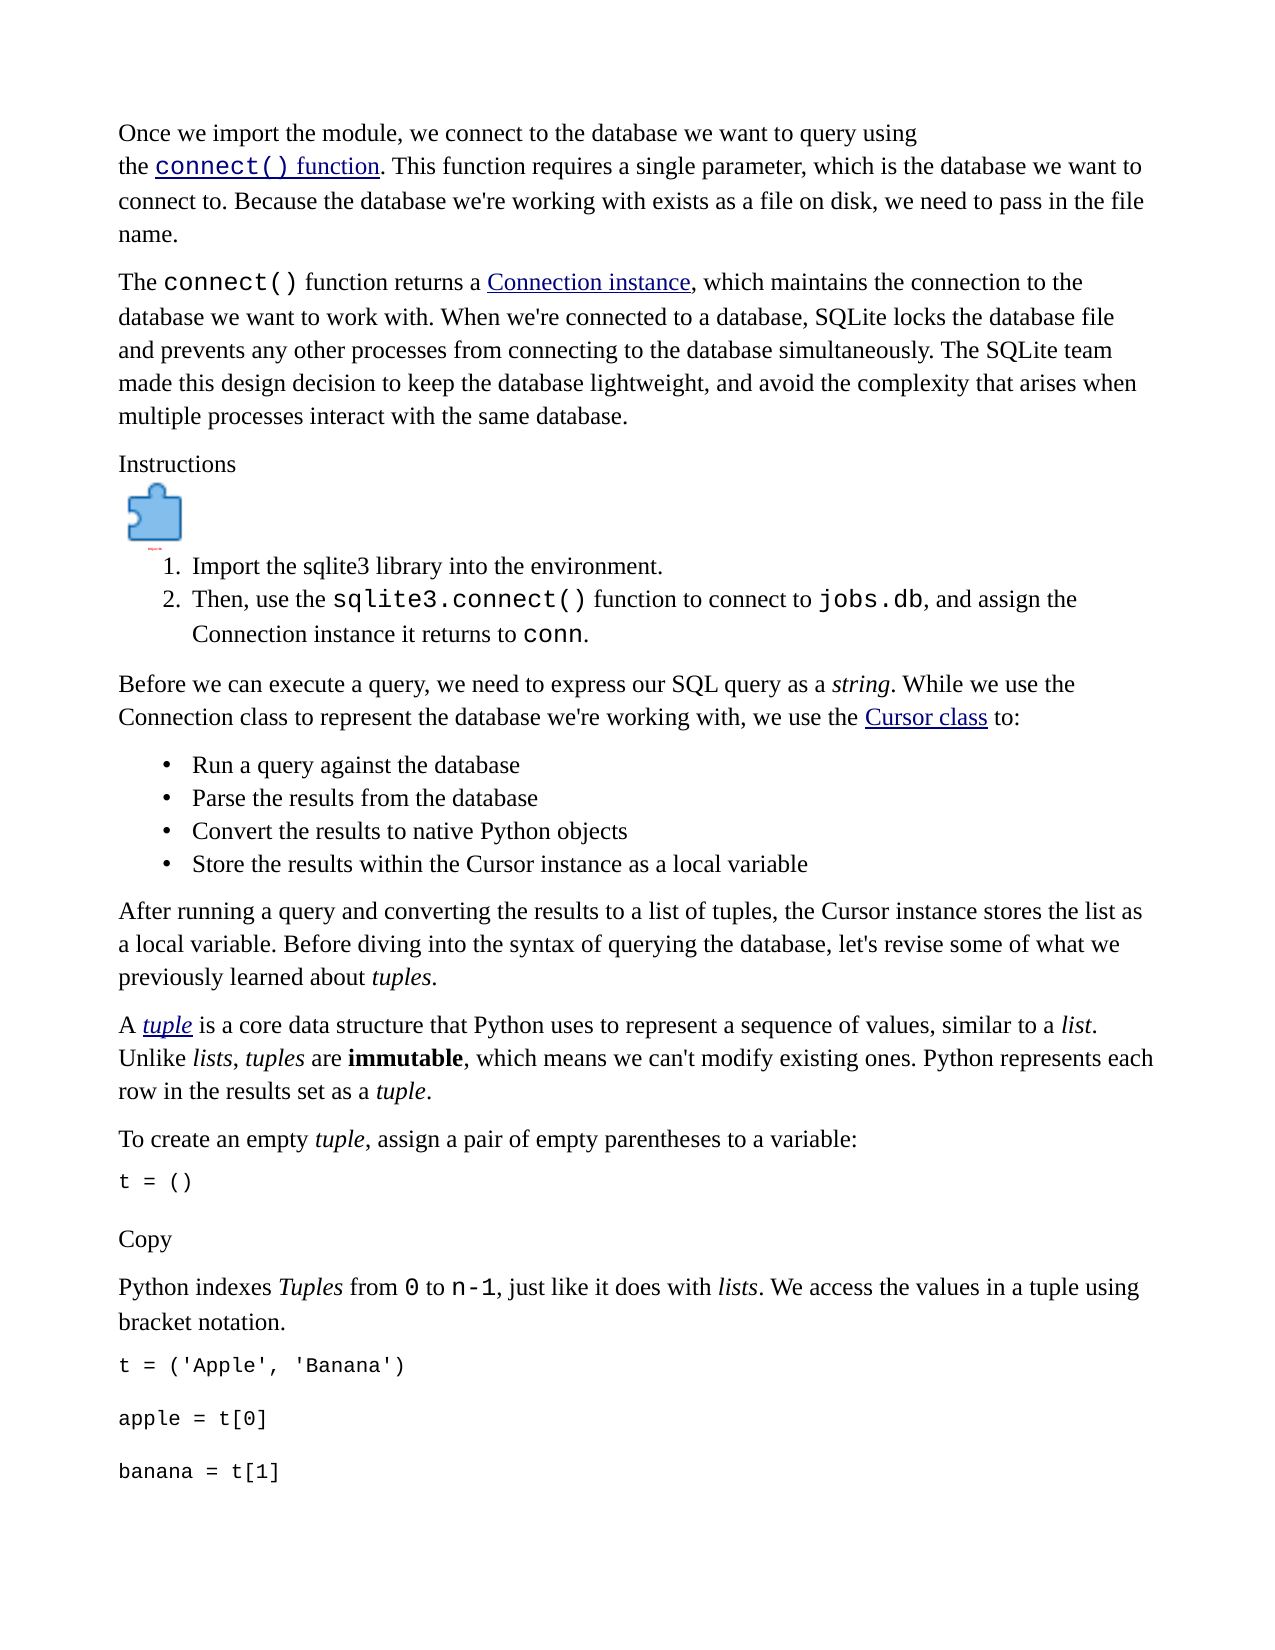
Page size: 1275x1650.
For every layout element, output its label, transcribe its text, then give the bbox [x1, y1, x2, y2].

text Once we import the module, we connect to the database we want to query using the connect() function. This function requires a single parameter, which is the database we want to connect to. Because the database we're working with exists as a file on disk, we need to pass in the file name. [118, 118, 1157, 248]
text Python indexes Tuples from 0 to n-1, just like it does with lists. We access the values in a tuple using bracket notation. [118, 1272, 1157, 1336]
text The connect() function returns a Connection instance, which maintains the connection to the database we want to work with. When we're connected to a database, SQLite locks the database file and prevents any other processes from connecting to the database simultaneously. The SQLite team made this design decision to keep the database lightweight, and avoid the complexity that arises when multiple processes interact with the same database. [118, 267, 1157, 430]
text Before we can execute a query, we need to express our SQL query as a string. While we use the Connection class to represent the database we're working with, we use the Cursor class to: [118, 669, 1157, 731]
text apple = t[0] [118, 1408, 1157, 1432]
text t = ('Apple', 'Banana') [118, 1355, 1157, 1378]
text banana = t[1] [118, 1461, 1157, 1485]
list Import the sqlite3 library into the environment. [162, 551, 1157, 580]
text t = () [118, 1171, 1157, 1195]
text To create an empty tuple, assign a pair of empty parentheses to a variable: [118, 1124, 1157, 1152]
list Parse the results from the database [162, 783, 1157, 812]
list Then, use the sqlite3.connect() function to connect to jobs.db, and assign the Connection instance it returns to conn. [162, 584, 1157, 650]
text Copy [118, 1224, 1157, 1253]
text Instructions [118, 449, 1157, 477]
list Run a query against the database [162, 750, 1157, 778]
text After running a query and converting the results to a list of tuples, the Cursor instance stores the list as a local variable. Before diving into the syntax of querying the database, let's revise some of what we previously learned about tuples. [118, 896, 1157, 991]
text A tuple is a core data structure that Python uses to represent a sequence of values, similar to a list. Unlike lists, tuples are immutable, which means we can't modify existing ones. Python represents each row in the results set as a tuple. [118, 1010, 1157, 1105]
list Store the results within the Cursor instance as a local variable [162, 849, 1157, 878]
list Convert the results to native Python objects [162, 816, 1157, 844]
